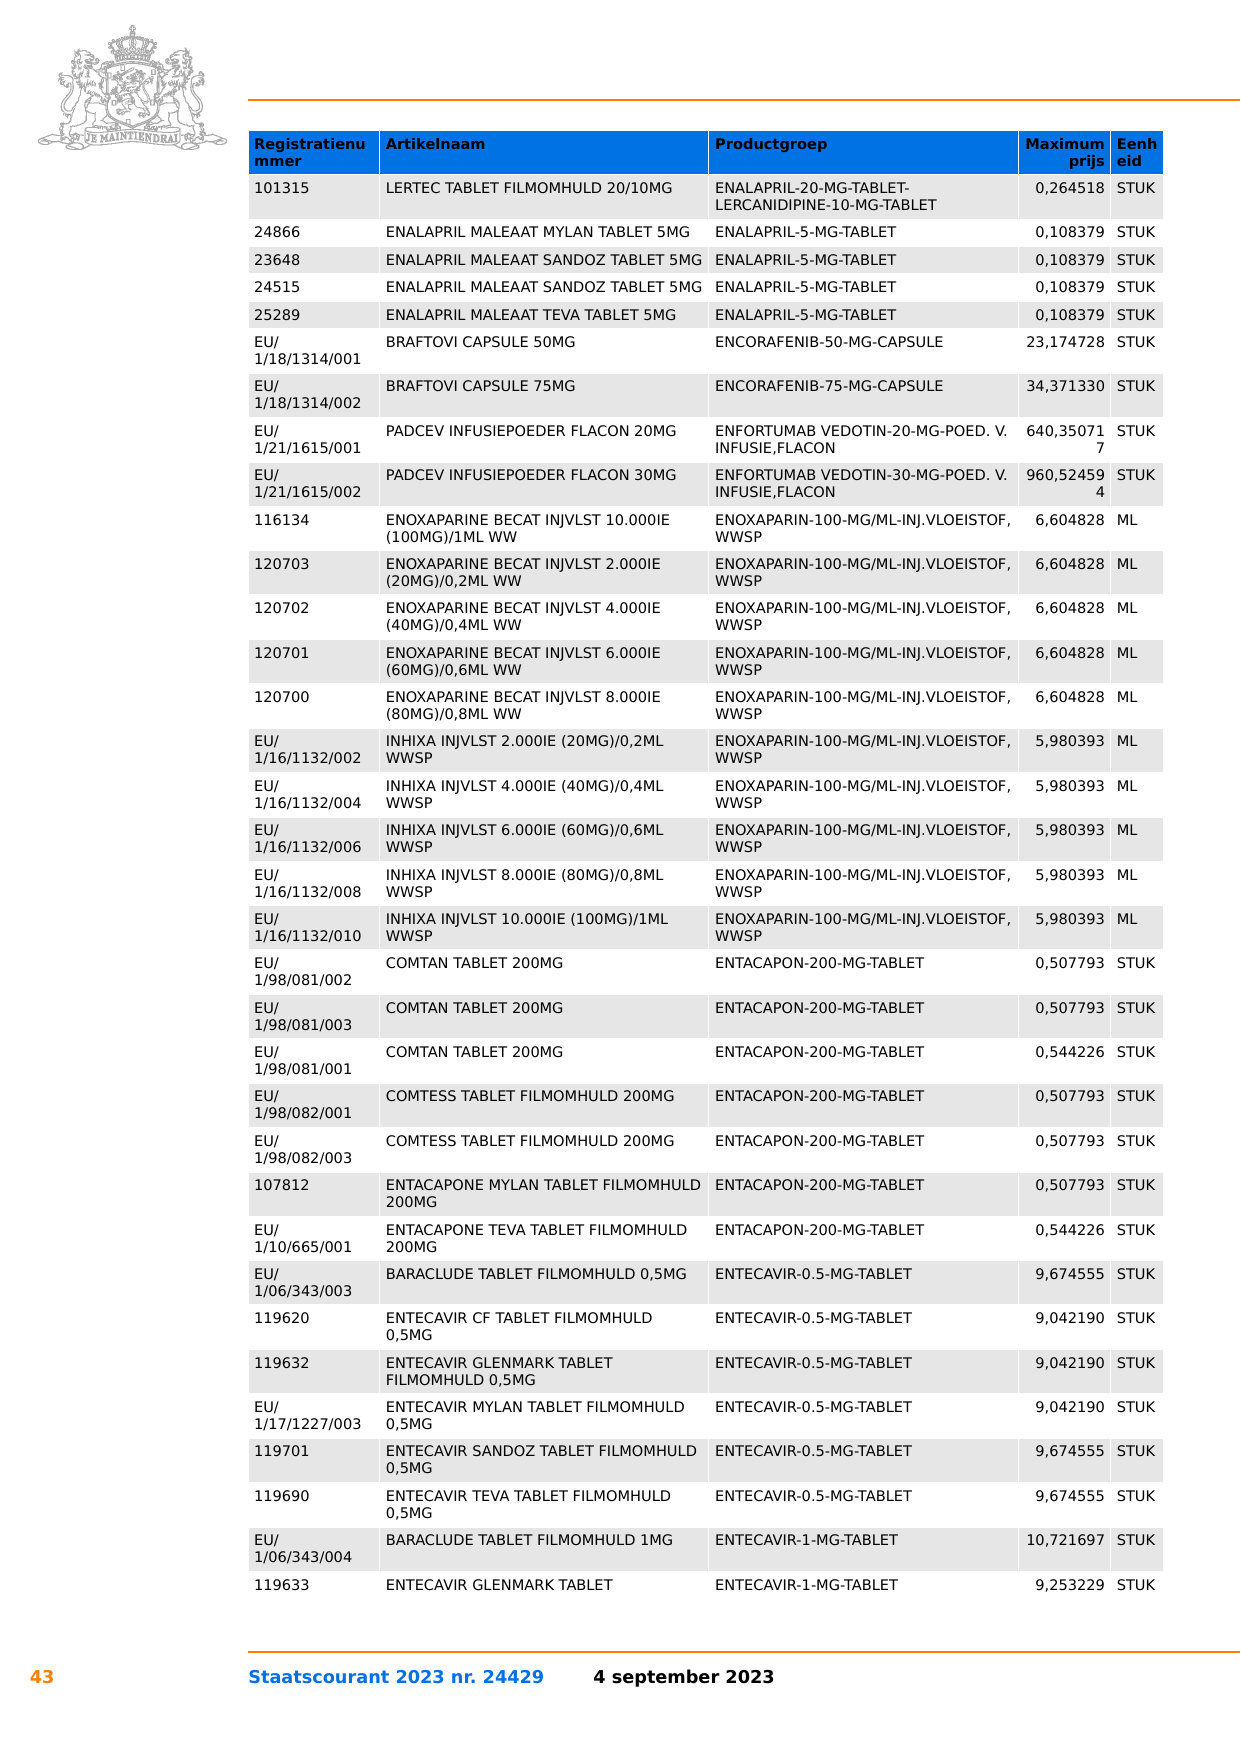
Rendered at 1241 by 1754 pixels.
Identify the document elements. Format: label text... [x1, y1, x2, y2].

table_cell STUK [1111, 275, 1163, 301]
table_cell ENALAPRIL-5-MG-TABLET [709, 220, 1018, 246]
table_cell EU/1/98/081/001 [249, 1039, 379, 1083]
table_cell ENALAPRIL MALEAAT TEVA TABLET 5MG [380, 302, 708, 328]
table_cell STUK [1111, 247, 1163, 273]
table_cell EU/1/21/1615/001 [249, 418, 379, 461]
table_cell 0,108379 [1019, 247, 1110, 273]
table_cell PADCEV INFUSIEPOEDER FLACON 30MG [380, 463, 708, 506]
table_cell ENOXAPARINE BECAT INJVLST 2.000IE (20MG)/0,2ML WW [380, 551, 708, 594]
table_cell COMTAN TABLET 200MG [380, 995, 708, 1038]
table_cell ENOXAPARIN-100-MG/ML-INJ.VLOEISTOF, WWSP [709, 684, 1018, 728]
table_cell 0,507793 [1019, 1128, 1110, 1171]
table_cell ENALAPRIL MALEAAT SANDOZ TABLET 5MG [380, 275, 708, 301]
table_cell 120701 [249, 640, 379, 683]
table_cell ENTECAVIR-1-MG-TABLET [709, 1528, 1018, 1571]
table_cell 119633 [249, 1572, 379, 1598]
table_cell ENALAPRIL-20-MG-TABLET-LERCANIDIPINE-10-MG-TABLET [709, 175, 1018, 219]
table_cell STUK [1111, 175, 1163, 219]
table_cell ENTECAVIR-0.5-MG-TABLET [709, 1394, 1018, 1438]
table_cell 119701 [249, 1439, 379, 1482]
table_cell STUK [1111, 1261, 1163, 1304]
table_cell COMTESS TABLET FILMOMHULD 200MG [380, 1128, 708, 1171]
table_cell 101315 [249, 175, 379, 219]
table_cell ENTECAVIR TEVA TABLET FILMOMHULD 0,5MG [380, 1483, 708, 1526]
table_cell COMTESS TABLET FILMOMHULD 200MG [380, 1084, 708, 1127]
table_cell 119690 [249, 1483, 379, 1526]
table_cell 0,108379 [1019, 275, 1110, 301]
table_cell STUK [1111, 1084, 1163, 1127]
table_cell ML [1111, 729, 1163, 772]
table_cell 6,604828 [1019, 640, 1110, 683]
table_cell ENOXAPARINE BECAT INJVLST 4.000IE (40MG)/0,4ML WW [380, 596, 708, 639]
table_cell 0,507793 [1019, 1173, 1110, 1216]
table_cell 6,604828 [1019, 551, 1110, 594]
table_cell ENOXAPARINE BECAT INJVLST 6.000IE (60MG)/0,6ML WW [380, 640, 708, 683]
table_cell EU/1/16/1132/002 [249, 729, 379, 772]
table_cell 120700 [249, 684, 379, 728]
table_cell ENTECAVIR-0.5-MG-TABLET [709, 1261, 1018, 1304]
table_cell ML [1111, 640, 1163, 683]
table_cell ENALAPRIL MALEAAT SANDOZ TABLET 5MG [380, 247, 708, 273]
table_cell 119632 [249, 1350, 379, 1393]
table_cell ENCORAFENIB-75-MG-CAPSULE [709, 374, 1018, 417]
table_cell STUK [1111, 220, 1163, 246]
table_cell EU/1/16/1132/004 [249, 773, 379, 816]
table_cell ENTECAVIR-0.5-MG-TABLET [709, 1350, 1018, 1393]
table_cell EU/1/98/081/002 [249, 951, 379, 994]
table_header Maximumprijs [1019, 131, 1110, 174]
table_cell 0,108379 [1019, 220, 1110, 246]
table_cell EU/1/16/1132/010 [249, 906, 379, 949]
table_cell ENTECAVIR-0.5-MG-TABLET [709, 1306, 1018, 1349]
table_cell 0,507793 [1019, 1084, 1110, 1127]
table_cell ENTACAPON-200-MG-TABLET [709, 951, 1018, 994]
table_cell 6,604828 [1019, 596, 1110, 639]
table_header Eenheid [1111, 131, 1163, 174]
table_cell EU/1/18/1314/002 [249, 374, 379, 417]
table_cell 119620 [249, 1306, 379, 1349]
table_cell STUK [1111, 418, 1163, 461]
table_cell ENTACAPONE TEVA TABLET FILMOMHULD 200MG [380, 1217, 708, 1260]
table_cell ENALAPRIL-5-MG-TABLET [709, 247, 1018, 273]
table_cell 9,674555 [1019, 1439, 1110, 1482]
table_cell 5,980393 [1019, 773, 1110, 816]
table_cell ENOXAPARINE BECAT INJVLST 10.000IE (100MG)/1ML WW [380, 507, 708, 550]
table_cell EU/1/16/1132/008 [249, 862, 379, 905]
table_cell 9,042190 [1019, 1306, 1110, 1349]
table_cell STUK [1111, 374, 1163, 417]
table_cell 0,544226 [1019, 1217, 1110, 1260]
table_cell ENOXAPARINE BECAT INJVLST 8.000IE (80MG)/0,8ML WW [380, 684, 708, 728]
table_cell STUK [1111, 1350, 1163, 1393]
table_cell ENOXAPARIN-100-MG/ML-INJ.VLOEISTOF, WWSP [709, 729, 1018, 772]
table_cell STUK [1111, 1217, 1163, 1260]
table_cell INHIXA INJVLST 6.000IE (60MG)/0,6ML WWSP [380, 818, 708, 861]
table_cell STUK [1111, 1439, 1163, 1482]
table_cell ENALAPRIL-5-MG-TABLET [709, 275, 1018, 301]
table_cell 0,507793 [1019, 995, 1110, 1038]
table_cell 10,721697 [1019, 1528, 1110, 1571]
table_cell 9,674555 [1019, 1483, 1110, 1526]
table_cell 23,174728 [1019, 329, 1110, 373]
table_cell ENTACAPON-200-MG-TABLET [709, 1084, 1018, 1127]
table_cell 9,253229 [1019, 1572, 1110, 1598]
table_cell EU/1/98/081/003 [249, 995, 379, 1038]
table_cell 107812 [249, 1173, 379, 1216]
table_cell BRAFTOVI CAPSULE 75MG [380, 374, 708, 417]
table_cell ENTECAVIR CF TABLET FILMOMHULD 0,5MG [380, 1306, 708, 1349]
table_cell STUK [1111, 1528, 1163, 1571]
table_cell STUK [1111, 1394, 1163, 1438]
table_cell ENTACAPON-200-MG-TABLET [709, 1128, 1018, 1171]
table_cell ENFORTUMAB VEDOTIN-30-MG-POED. V. INFUSIE,FLACON [709, 463, 1018, 506]
table_cell ENALAPRIL-5-MG-TABLET [709, 302, 1018, 328]
table_cell ENTACAPONE MYLAN TABLET FILMOMHULD 200MG [380, 1173, 708, 1216]
table_cell BRAFTOVI CAPSULE 50MG [380, 329, 708, 373]
table_cell STUK [1111, 1572, 1163, 1598]
table_cell STUK [1111, 951, 1163, 994]
table_cell 0,108379 [1019, 302, 1110, 328]
table_cell EU/1/16/1132/006 [249, 818, 379, 861]
table_header Registratienummer [249, 131, 379, 174]
table_cell EU/1/98/082/003 [249, 1128, 379, 1171]
table_cell ENTECAVIR-0.5-MG-TABLET [709, 1439, 1018, 1482]
table_cell 9,042190 [1019, 1394, 1110, 1438]
table_header Productgroep [709, 131, 1018, 174]
table_cell STUK [1111, 995, 1163, 1038]
table_cell PADCEV INFUSIEPOEDER FLACON 20MG [380, 418, 708, 461]
table_cell STUK [1111, 463, 1163, 506]
table_cell ENOXAPARIN-100-MG/ML-INJ.VLOEISTOF, WWSP [709, 862, 1018, 905]
table_cell INHIXA INJVLST 2.000IE (20MG)/0,2ML WWSP [380, 729, 708, 772]
table_cell ML [1111, 818, 1163, 861]
table_cell BARACLUDE TABLET FILMOMHULD 1MG [380, 1528, 708, 1571]
table_cell 9,674555 [1019, 1261, 1110, 1304]
table_cell 960,524594 [1019, 463, 1110, 506]
table_cell ENTECAVIR SANDOZ TABLET FILMOMHULD 0,5MG [380, 1439, 708, 1482]
table_cell 5,980393 [1019, 818, 1110, 861]
table_cell ENTACAPON-200-MG-TABLET [709, 995, 1018, 1038]
table_cell LERTEC TABLET FILMOMHULD 20/10MG [380, 175, 708, 219]
table_cell ENOXAPARIN-100-MG/ML-INJ.VLOEISTOF, WWSP [709, 507, 1018, 550]
table_cell ENALAPRIL MALEAAT MYLAN TABLET 5MG [380, 220, 708, 246]
table_cell 640,350717 [1019, 418, 1110, 461]
table_cell ML [1111, 773, 1163, 816]
table_cell EU/1/10/665/001 [249, 1217, 379, 1260]
table_cell ML [1111, 684, 1163, 728]
table_cell 24515 [249, 275, 379, 301]
table_cell 23648 [249, 247, 379, 273]
table_cell ENOXAPARIN-100-MG/ML-INJ.VLOEISTOF, WWSP [709, 906, 1018, 949]
table_cell ENFORTUMAB VEDOTIN-20-MG-POED. V. INFUSIE,FLACON [709, 418, 1018, 461]
table_cell STUK [1111, 329, 1163, 373]
table_cell ENOXAPARIN-100-MG/ML-INJ.VLOEISTOF, WWSP [709, 773, 1018, 816]
table_cell 6,604828 [1019, 507, 1110, 550]
table_cell ENTACAPON-200-MG-TABLET [709, 1173, 1018, 1216]
table_cell STUK [1111, 1128, 1163, 1171]
table_header Artikelnaam [380, 131, 708, 174]
table_cell ENTACAPON-200-MG-TABLET [709, 1039, 1018, 1083]
table_cell INHIXA INJVLST 4.000IE (40MG)/0,4ML WWSP [380, 773, 708, 816]
table_cell INHIXA INJVLST 10.000IE (100MG)/1ML WWSP [380, 906, 708, 949]
table_cell 0,544226 [1019, 1039, 1110, 1083]
table_cell 120702 [249, 596, 379, 639]
table_cell EU/1/21/1615/002 [249, 463, 379, 506]
table_cell ENTECAVIR MYLAN TABLET FILMOMHULD 0,5MG [380, 1394, 708, 1438]
table_cell ML [1111, 551, 1163, 594]
table_cell 5,980393 [1019, 906, 1110, 949]
table_cell COMTAN TABLET 200MG [380, 951, 708, 994]
table_cell ML [1111, 507, 1163, 550]
table_cell EU/1/06/343/004 [249, 1528, 379, 1571]
table_cell 120703 [249, 551, 379, 594]
table_cell ML [1111, 862, 1163, 905]
table_cell STUK [1111, 1173, 1163, 1216]
table_cell 24866 [249, 220, 379, 246]
table_cell 6,604828 [1019, 684, 1110, 728]
table_cell ENOXAPARIN-100-MG/ML-INJ.VLOEISTOF, WWSP [709, 818, 1018, 861]
table_cell EU/1/18/1314/001 [249, 329, 379, 373]
table_cell ENOXAPARIN-100-MG/ML-INJ.VLOEISTOF, WWSP [709, 596, 1018, 639]
table_cell ENOXAPARIN-100-MG/ML-INJ.VLOEISTOF, WWSP [709, 640, 1018, 683]
table_cell ML [1111, 906, 1163, 949]
table_cell ENTECAVIR GLENMARK TABLET FILMOMHULD 0,5MG [380, 1350, 708, 1393]
table_cell 5,980393 [1019, 729, 1110, 772]
table_cell 9,042190 [1019, 1350, 1110, 1393]
table_cell ENCORAFENIB-50-MG-CAPSULE [709, 329, 1018, 373]
table_cell ENTECAVIR-0.5-MG-TABLET [709, 1483, 1018, 1526]
table_cell 116134 [249, 507, 379, 550]
table_cell EU/1/06/343/003 [249, 1261, 379, 1304]
table_cell EU/1/98/082/001 [249, 1084, 379, 1127]
table_cell STUK [1111, 1039, 1163, 1083]
table_cell STUK [1111, 302, 1163, 328]
table_cell ENOXAPARIN-100-MG/ML-INJ.VLOEISTOF, WWSP [709, 551, 1018, 594]
table_cell STUK [1111, 1483, 1163, 1526]
table_cell BARACLUDE TABLET FILMOMHULD 0,5MG [380, 1261, 708, 1304]
table_cell COMTAN TABLET 200MG [380, 1039, 708, 1083]
table_cell ENTECAVIR-1-MG-TABLET [709, 1572, 1018, 1598]
table_cell ML [1111, 596, 1163, 639]
table_cell 25289 [249, 302, 379, 328]
table_cell 34,371330 [1019, 374, 1110, 417]
table_cell INHIXA INJVLST 8.000IE (80MG)/0,8ML WWSP [380, 862, 708, 905]
table_cell STUK [1111, 1306, 1163, 1349]
table_cell 0,507793 [1019, 951, 1110, 994]
picture [38, 25, 227, 150]
table_cell ENTECAVIR GLENMARK TABLET [380, 1572, 708, 1598]
table_cell 0,264518 [1019, 175, 1110, 219]
table_cell ENTACAPON-200-MG-TABLET [709, 1217, 1018, 1260]
table_cell 5,980393 [1019, 862, 1110, 905]
table_cell EU/1/17/1227/003 [249, 1394, 379, 1438]
